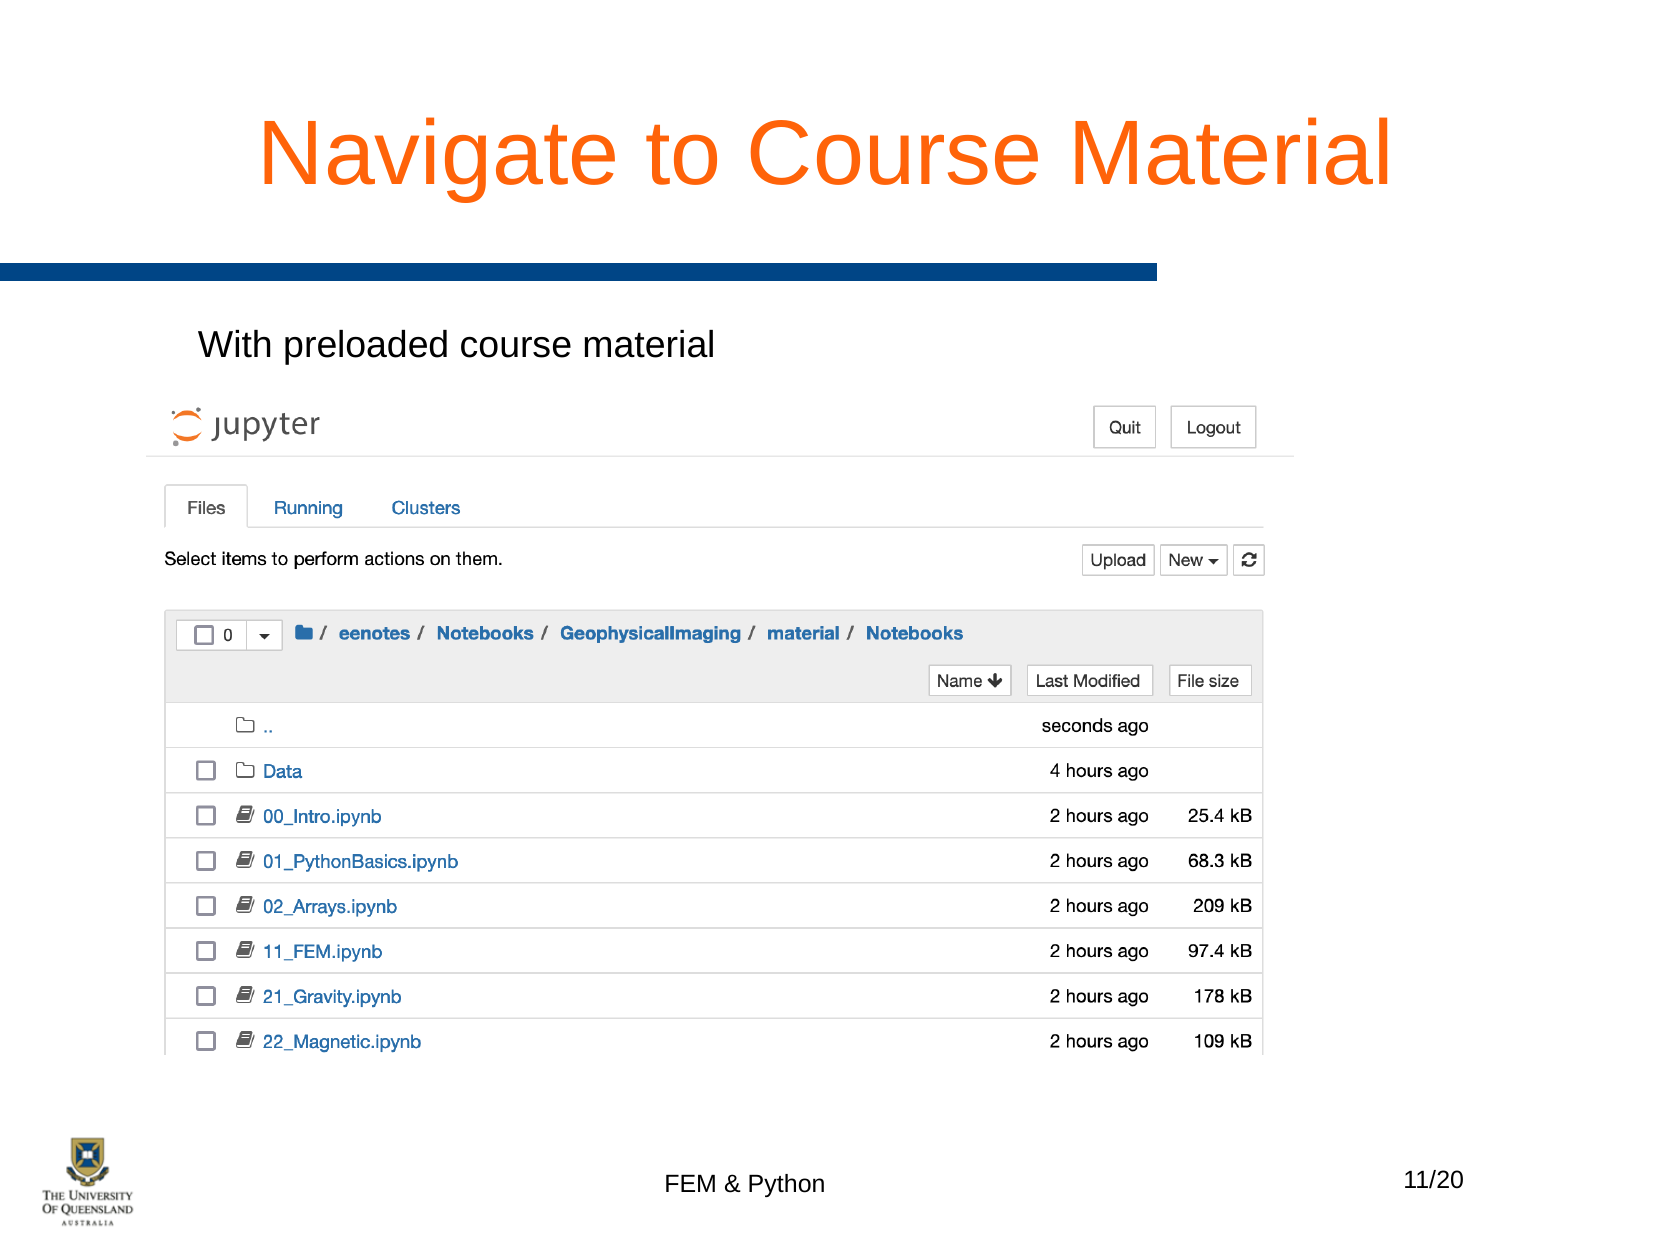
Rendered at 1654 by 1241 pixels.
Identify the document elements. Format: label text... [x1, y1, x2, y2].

picture [146, 398, 1294, 1055]
picture [35, 1133, 142, 1235]
title Navigate to Course Material [82, 49, 1571, 257]
text_box With preloaded course material [183, 315, 890, 381]
